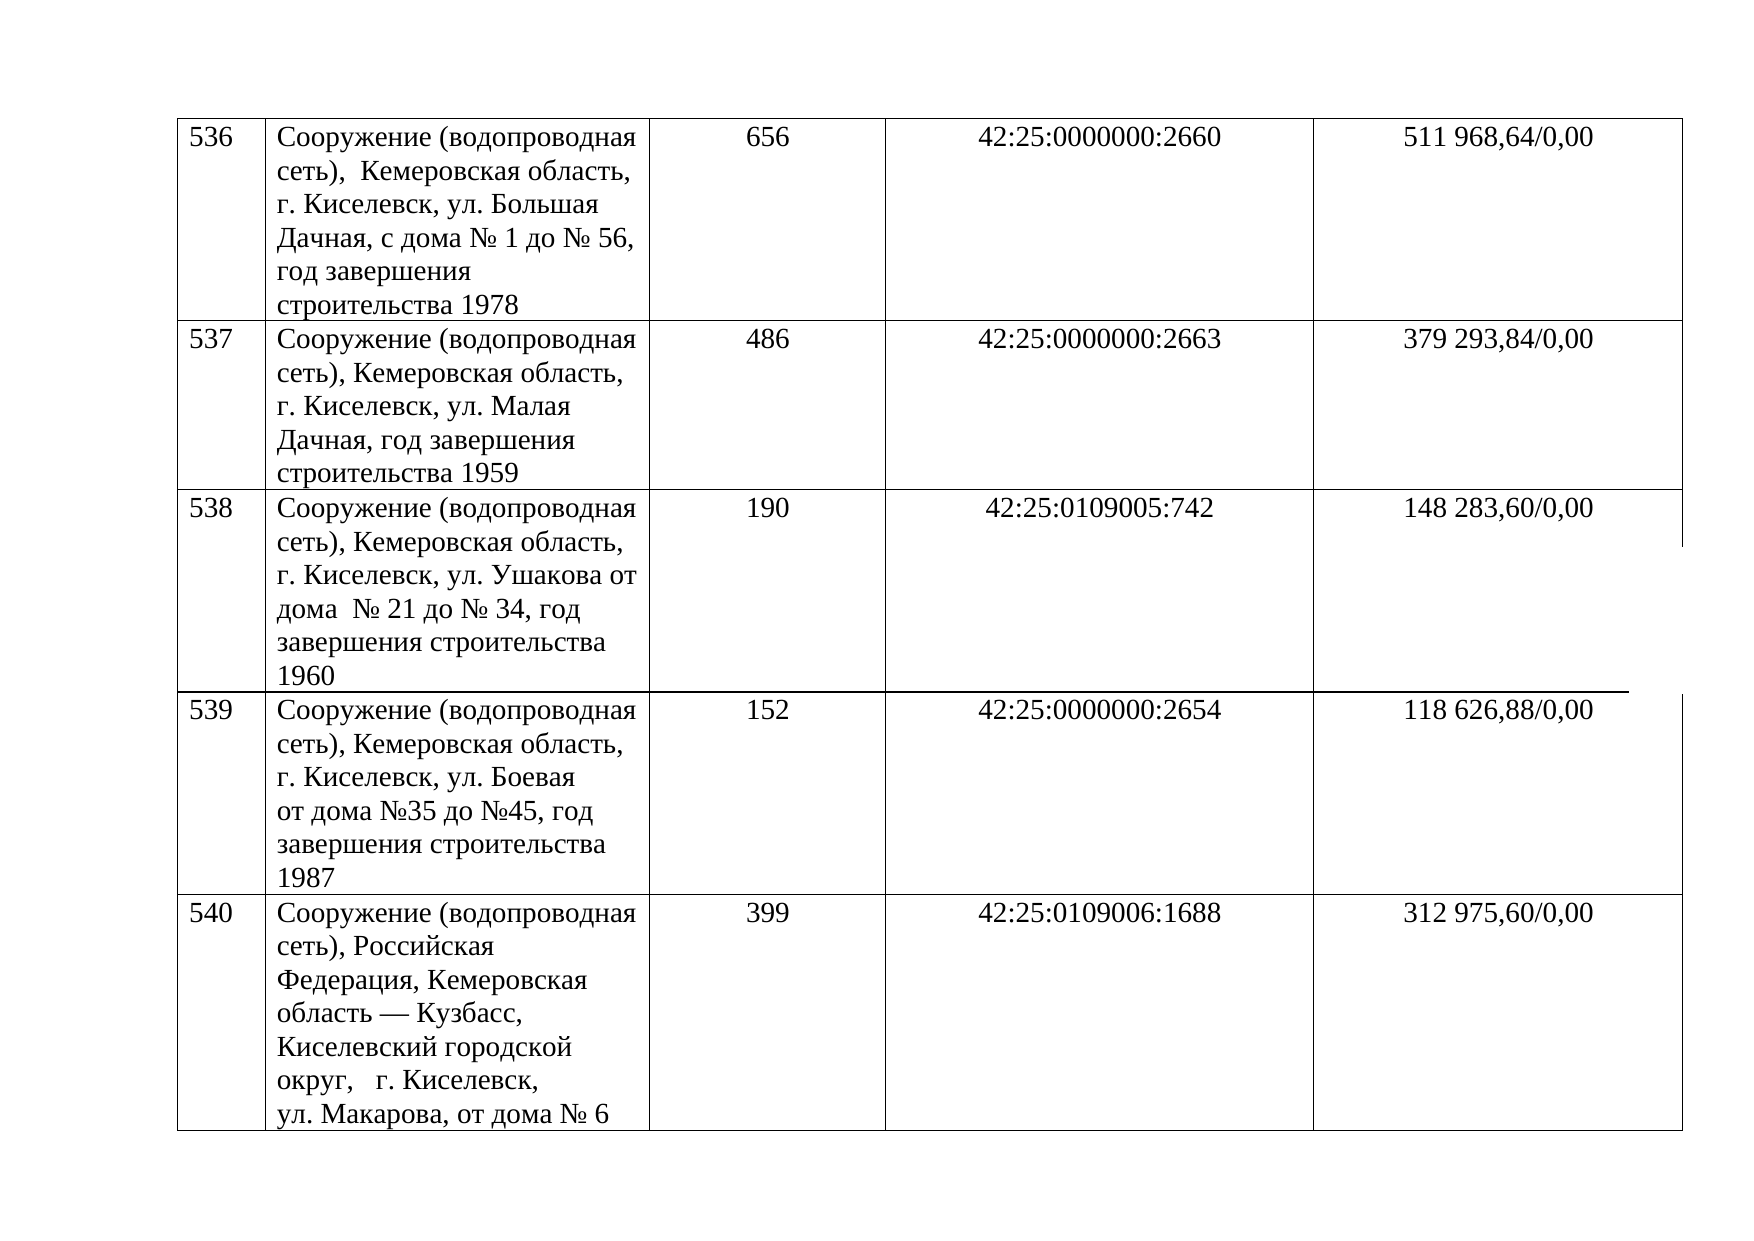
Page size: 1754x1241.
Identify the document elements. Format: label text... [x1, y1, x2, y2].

table_cell 148 283,60/0,00 [1314, 490, 1682, 691]
table_cell 399 [650, 895, 885, 1129]
table_cell 190 [650, 490, 885, 691]
table_cell 536 [178, 119, 265, 320]
table_cell 537 [178, 321, 265, 489]
table_cell Сооружение (водопроводная сеть), Российская Федерация, Кемеровская область — Кузбасс, Киселевский городской округ, г. Киселевск, ул. Макарова, от дома № 6 [266, 895, 649, 1129]
table_cell Сооружение (водопроводная сеть), Кемеровская область, г. Киселевск, ул. Ушакова от дома № 21 до № 34, год завершения строительства 1960 [266, 490, 649, 691]
table_cell Сооружение (водопроводная сеть), Кемеровская область, г. Киселевск, ул. Боевая от дома №35 до №45, год завершения строительства 1987 [266, 693, 649, 894]
table_cell 42:25:0109005:742 [886, 490, 1313, 691]
table_cell 312 975,60/0,00 [1314, 895, 1682, 1129]
table_cell 42:25:0000000:2663 [886, 321, 1313, 489]
table_cell 42:25:0000000:2654 [886, 693, 1313, 894]
table_cell 539 [178, 693, 265, 894]
table_cell 42:25:0000000:2660 [886, 119, 1313, 320]
table_cell 379 293,84/0,00 [1314, 321, 1682, 489]
table_cell 540 [178, 895, 265, 1129]
table_cell Сооружение (водопроводная сеть), Кемеровская область, г. Киселевск, ул. Малая Дачная, год завершения строительства 1959 [266, 321, 649, 489]
table_cell 656 [650, 119, 885, 320]
table_cell 42:25:0109006:1688 [886, 895, 1313, 1129]
table_cell 486 [650, 321, 885, 489]
table_cell 538 [178, 490, 265, 691]
table_cell 152 [650, 693, 885, 894]
table_cell Сооружение (водопроводная сеть), Кемеровская область, г. Киселевск, ул. Большая Дачная, с дома № 1 до № 56, год завершения строительства 1978 [266, 119, 649, 320]
table_cell 511 968,64/0,00 [1314, 119, 1682, 320]
table_cell 118 626,88/0,00 [1314, 693, 1682, 894]
